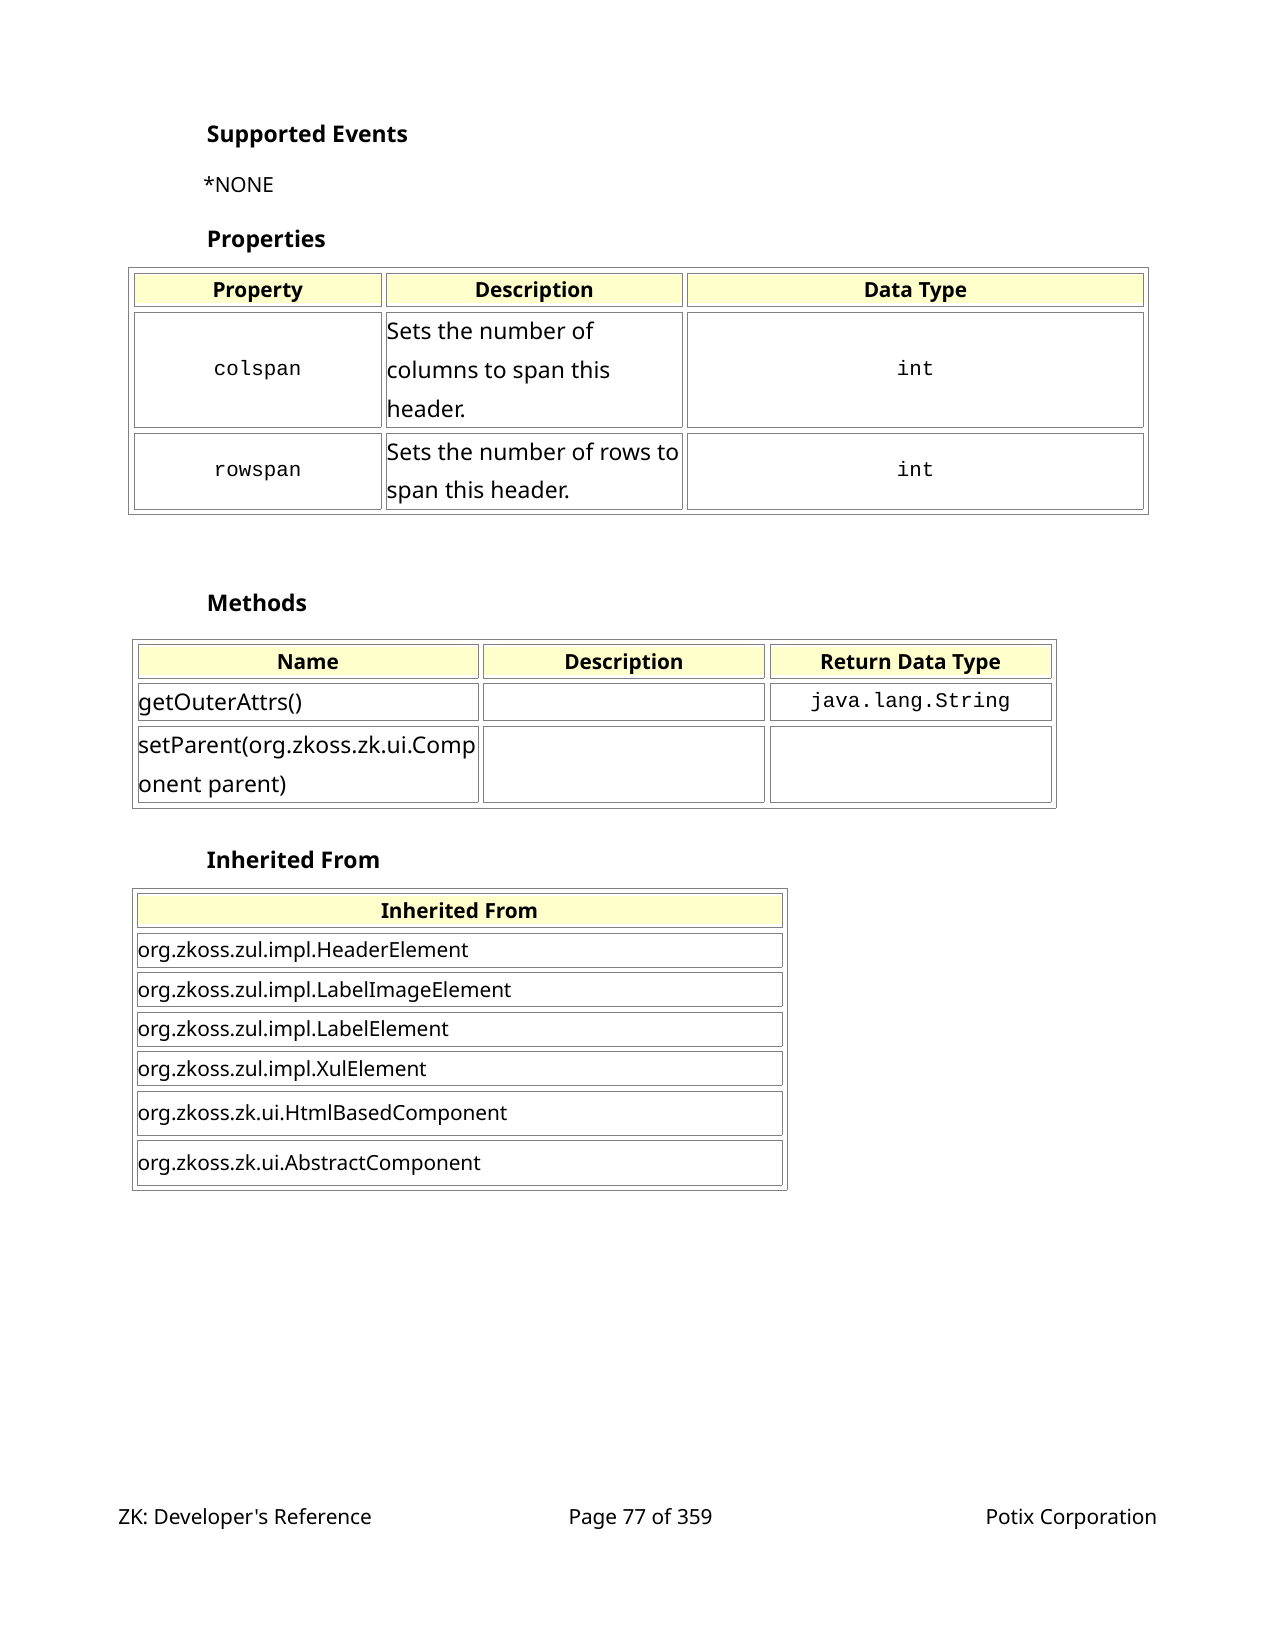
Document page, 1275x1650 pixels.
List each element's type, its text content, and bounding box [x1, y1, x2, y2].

table_cell Sets the number of columns to span this header. [384, 306, 685, 427]
table_header Description [480, 640, 767, 678]
table_cell org.zkoss.zk.ui.HtmlBasedComponent [134, 1085, 784, 1135]
table_cell org.zkoss.zul.impl.HeaderElement [134, 927, 784, 967]
table_cell getOuterAttrs() [135, 678, 480, 720]
subtitle Properties [207, 223, 1157, 254]
table_header Return Data Type [767, 640, 1053, 678]
table_cell org.zkoss.zk.ui.AbstractComponent [134, 1135, 784, 1185]
table_cell [767, 720, 1053, 802]
table_header Data Type [685, 268, 1146, 306]
table_cell colspan [131, 306, 383, 427]
table_cell [480, 720, 767, 802]
subtitle Inherited From [207, 844, 1157, 875]
text Methods [207, 587, 1157, 618]
table_cell [484, 727, 764, 802]
table_header Description [384, 268, 685, 306]
table_cell [480, 678, 767, 720]
table_cell java.lang.String [767, 678, 1053, 720]
table_cell int [685, 306, 1146, 427]
table_cell Sets the number of rows to span this header. [384, 427, 685, 509]
table_header Inherited From [134, 889, 784, 927]
subtitle Supported Events [207, 118, 1157, 149]
table_header Property [131, 268, 383, 306]
table_cell rowspan [131, 427, 383, 509]
table_cell int [685, 427, 1146, 509]
table_cell [484, 684, 764, 720]
table_cell setParent(org.zkoss.zk.ui.Component parent) [135, 720, 480, 802]
table_cell org.zkoss.zul.impl.XulElement [134, 1046, 784, 1085]
table_cell org.zkoss.zul.impl.LabelImageElement [134, 967, 784, 1006]
table_header Name [135, 640, 480, 678]
text *NONE [118, 170, 1157, 198]
table_cell org.zkoss.zul.impl.LabelElement [134, 1006, 784, 1046]
table_cell [771, 727, 1051, 802]
